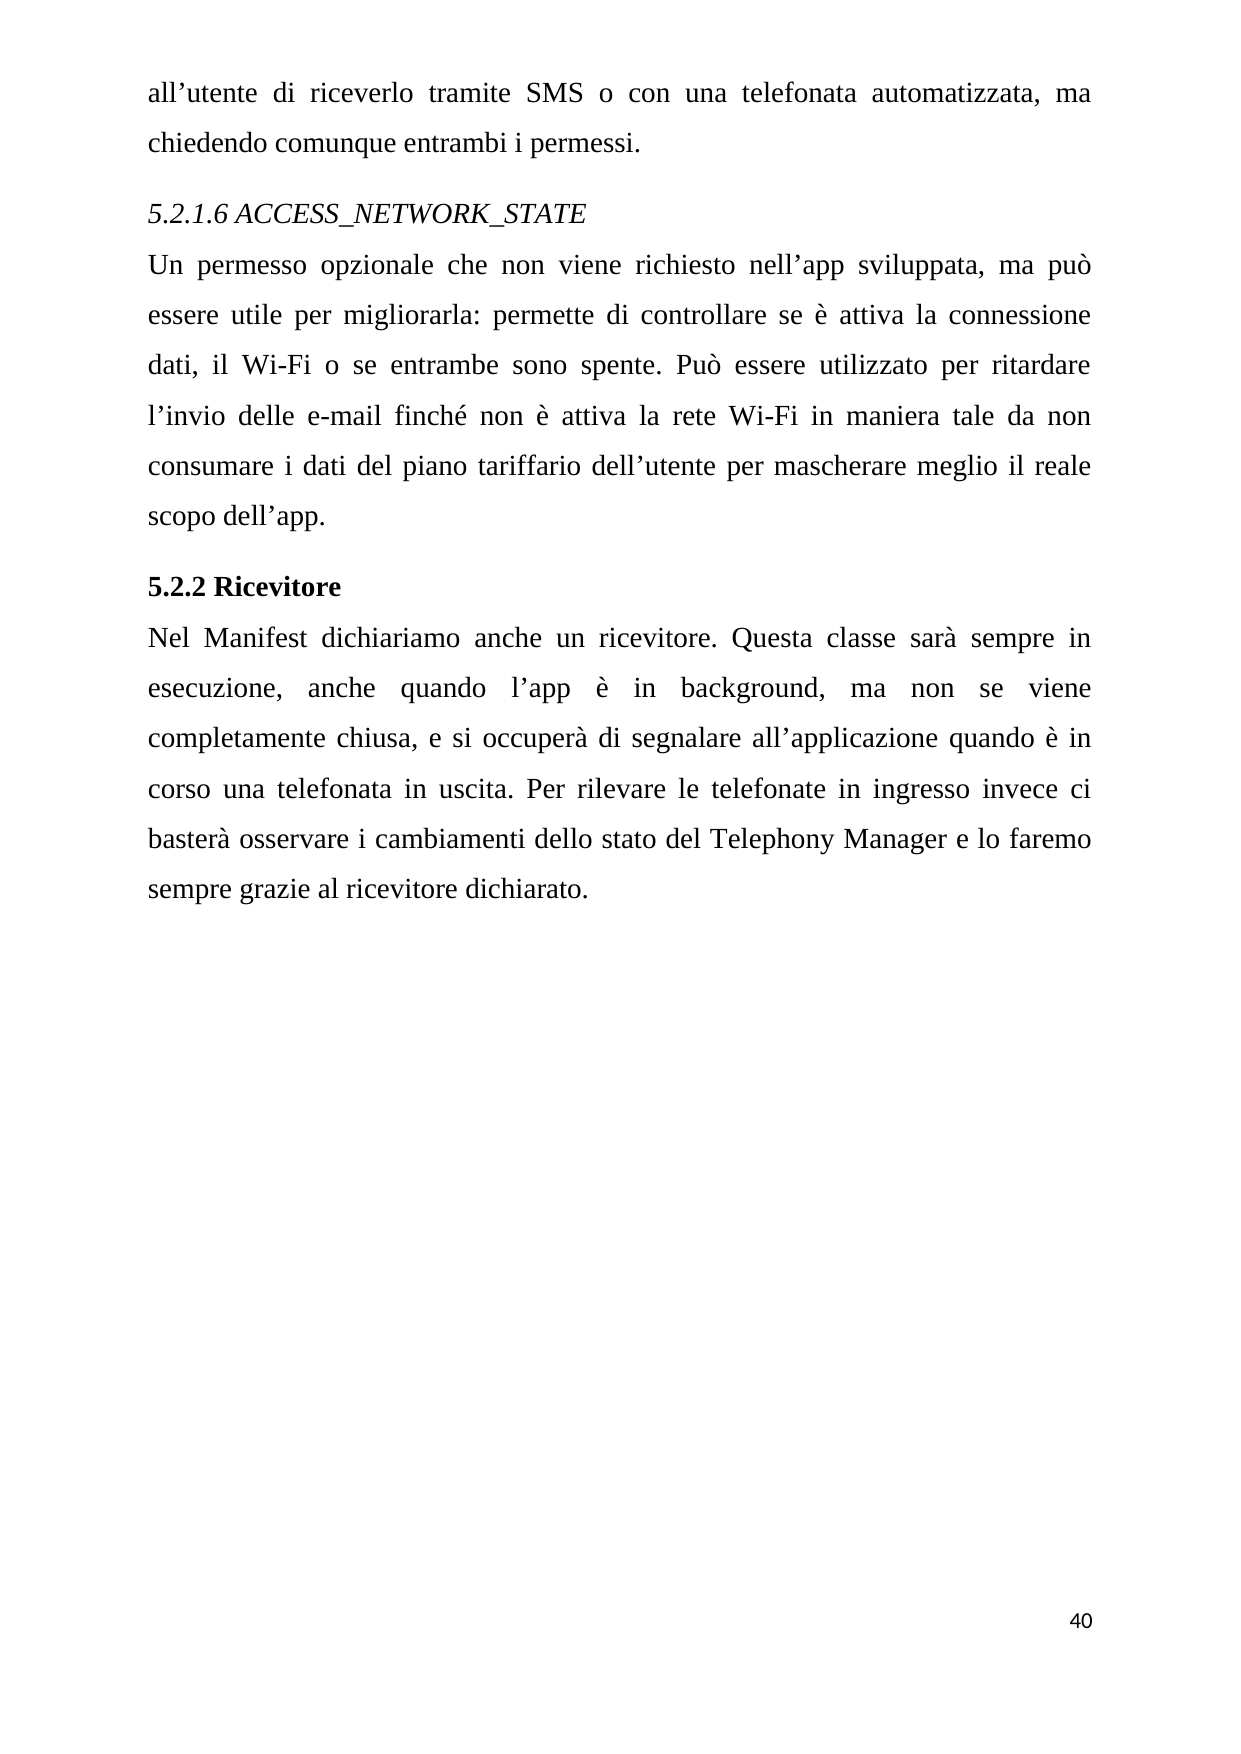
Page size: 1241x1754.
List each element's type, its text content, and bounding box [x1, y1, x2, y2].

subtitle 5.2.1.6 ACCESS_NETWORK_STATE [148, 196, 1092, 230]
text all’utente di riceverlo tramite SMS o con una telefonata automatizzata, ma chiedendo comunque entrambi i permessi. [148, 75, 1092, 159]
text Nel Manifest dichiariamo anche un ricevitore. Questa classe sarà sempre in esecuzione, anche quando l’app è in background, ma non se viene completamente chiusa, e si occuperà di segnalare all’applicazione quando è in corso una telefonata in uscita. Per rilevare le telefonate in ingresso invece ci basterà osservare i cambiamenti dello stato del Telephony Manager e lo faremo sempre grazie al ricevitore dichiarato. [148, 620, 1092, 905]
text Un permesso opzionale che non viene richiesto nell’app sviluppata, ma può essere utile per migliorarla: permette di controllare se è attiva la connessione dati, il Wi-Fi o se entrambe sono spente. Può essere utilizzato per ritardare l’invio delle e-mail finché non è attiva la rete Wi-Fi in maniera tale da non consumare i dati del piano tariffario dell’utente per mascherare meglio il reale scopo dell’app. [148, 247, 1092, 532]
subtitle 5.2.2 Ricevitore [148, 569, 1092, 603]
